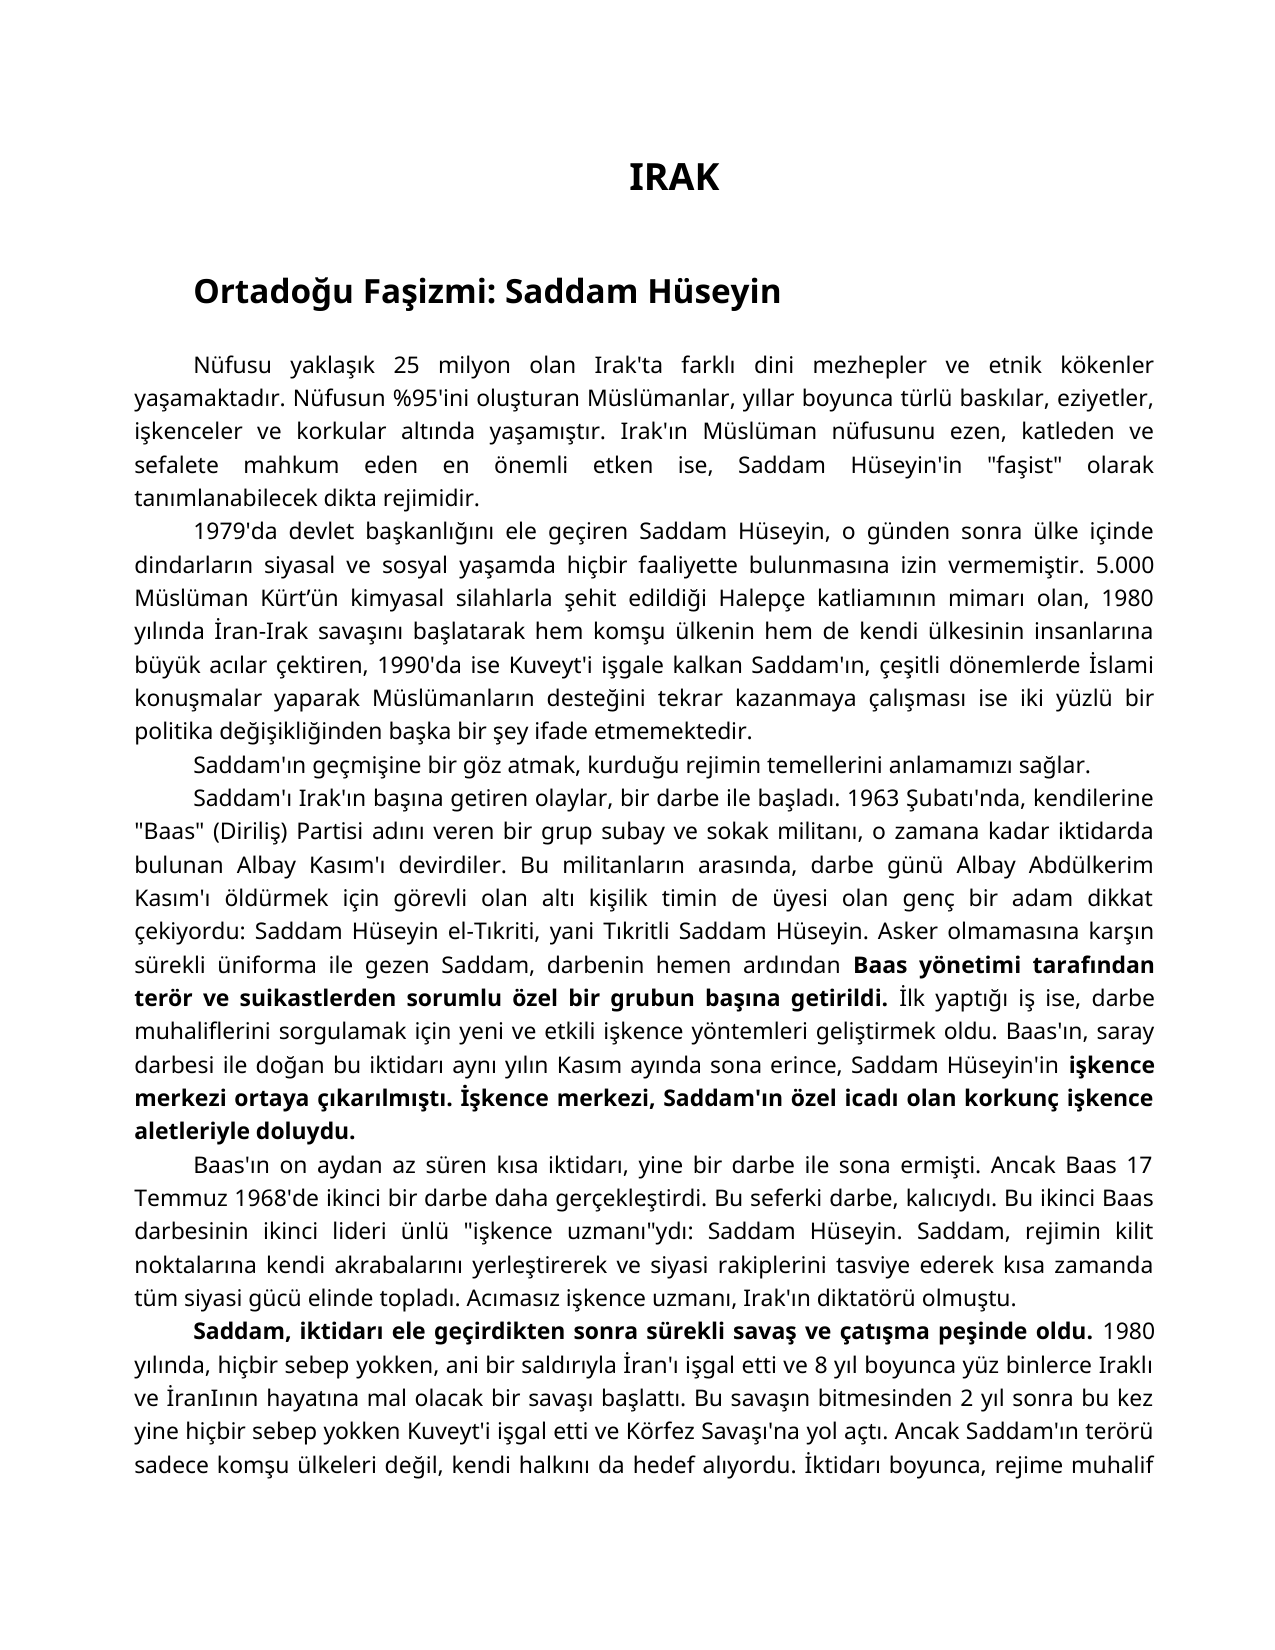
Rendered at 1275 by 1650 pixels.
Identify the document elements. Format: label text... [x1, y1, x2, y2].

subtitle IRAK [134, 150, 1155, 201]
text Saddam'ı Irak'ın başına getiren olaylar, bir darbe ile başladı. 1963 Şubatı'nda, kendilerine "Baas" (Diriliş) Partisi adını veren bir grup subay ve sokak militanı, o zamana kadar iktidarda bulunan Albay Kasım'ı devirdiler. Bu militanların arasında, darbe günü Albay Abdülkerim Kasım'ı öldürmek için görevli olan altı kişilik timin de üyesi olan genç bir adam dikkat çekiyordu: Saddam Hüseyin el-Tıkriti, yani Tıkritli Saddam Hüseyin. Asker olmamasına karşın sürekli üniforma ile gezen Saddam, darbenin hemen ardından Baas yönetimi tarafından terör ve suikastlerden sorumlu özel bir grubun başına getirildi. İlk yaptığı iş ise, darbe muhaliflerini sorgulamak için yeni ve etkili işkence yöntemleri geliştirmek oldu. Baas'ın, saray darbesi ile doğan bu iktidarı aynı yılın Kasım ayında sona erince, Saddam Hüseyin'in işkence merkezi ortaya çıkarılmıştı. İşkence merkezi, Saddam'ın özel icadı olan korkunç işkence aletleriyle doluydu. [134, 780, 1155, 1146]
subtitle Ortadoğu Faşizmi: Saddam Hüseyin [134, 268, 1155, 313]
text Saddam'ın geçmişine bir göz atmak, kurduğu rejimin temellerini anlamamızı sağlar. [134, 746, 1155, 780]
text Baas'ın on aydan az süren kısa iktidarı, yine bir darbe ile sona ermişti. Ancak Baas 17 Temmuz 1968'de ikinci bir darbe daha gerçekleştirdi. Bu seferki darbe, kalıcıydı. Bu ikinci Baas darbesinin ikinci lideri ünlü "işkence uzmanı"ydı: Saddam Hüseyin. Saddam, rejimin kilit noktalarına kendi akrabalarını yerleştirerek ve siyasi rakiplerini tasviye ederek kısa zamanda tüm siyasi gücü elinde topladı. Acımasız işkence uzmanı, Irak'ın diktatörü olmuştu. [134, 1146, 1155, 1313]
text 1979'da devlet başkanlığını ele geçiren Saddam Hüseyin, o günden sonra ülke içinde dindarların siyasal ve sosyal yaşamda hiçbir faaliyette bulunmasına izin vermemiştir. 5.000 Müslüman Kürt’ün kimyasal silahlarla şehit edildiği Halepçe katliamının mimarı olan, 1980 yılında İran-Irak savaşını başlatarak hem komşu ülkenin hem de kendi ülkesinin insanlarına büyük acılar çektiren, 1990'da ise Kuveyt'i işgale kalkan Saddam'ın, çeşitli dönemlerde İslami konuşmalar yaparak Müslümanların desteğini tekrar kazanmaya çalışması ise iki yüzlü bir politika değişikliğinden başka bir şey ifade etmemektedir. [134, 513, 1155, 746]
text Saddam, iktidarı ele geçirdikten sonra sürekli savaş ve çatışma peşinde oldu. 1980 yılında, hiçbir sebep yokken, ani bir saldırıyla İran'ı işgal etti ve 8 yıl boyunca yüz binlerce Iraklı ve İranIının hayatına mal olacak bir savaşı başlattı. Bu savaşın bitmesinden 2 yıl sonra bu kez yine hiçbir sebep yokken Kuveyt'i işgal etti ve Körfez Savaşı'na yol açtı. Ancak Saddam'ın terörü sadece komşu ülkeleri değil, kendi halkını da hedef alıyordu. İktidarı boyunca, rejime muhalif [134, 1313, 1155, 1480]
text Nüfusu yaklaşık 25 milyon olan Irak'ta farklı dini mezhepler ve etnik kökenler yaşamaktadır. Nüfusun %95'ini oluşturan Müslümanlar, yıllar boyunca türlü baskılar, eziyetler, işkenceler ve korkular altında yaşamıştır. Irak'ın Müslüman nüfusunu ezen, katleden ve sefalete mahkum eden en önemli etken ise, Saddam Hüseyin'in "faşist" olarak tanımlanabilecek dikta rejimidir. [134, 346, 1155, 513]
